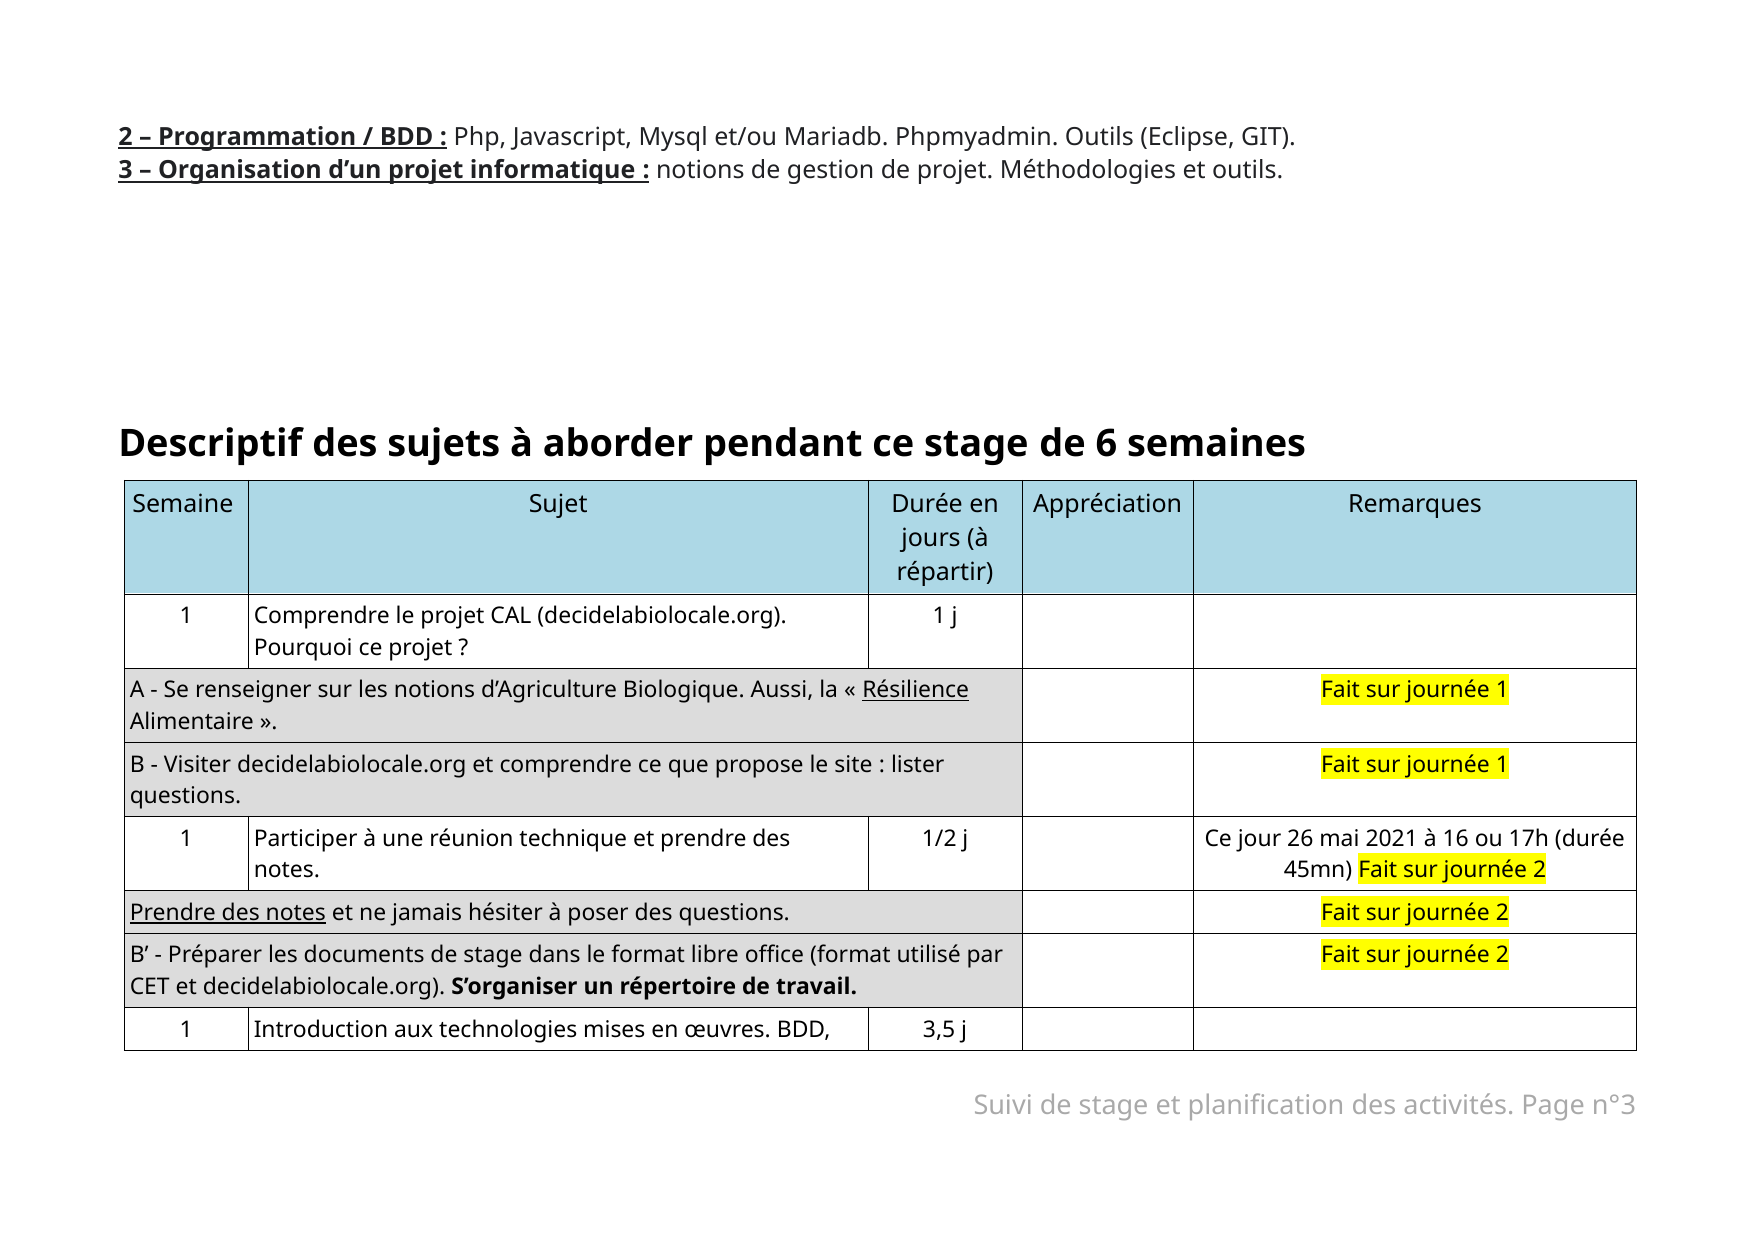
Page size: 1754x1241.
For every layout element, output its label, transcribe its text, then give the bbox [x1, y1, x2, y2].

table_cell [1023, 743, 1193, 816]
table_cell Fait sur journée 1 [1194, 669, 1636, 742]
text 2 – Programmation / BDD : Php, Javascript, Mysql et/ou Mariadb. Phpmyadmin. Outils (Eclipse, GIT). [118, 118, 1636, 152]
table_cell Fait sur journée 2 [1194, 891, 1636, 933]
table_cell [1023, 669, 1193, 742]
table_cell [1023, 1008, 1193, 1049]
table_header Durée en jours (à répartir) [869, 481, 1022, 593]
table_cell Fait sur journée 2 [1194, 934, 1636, 1007]
table_cell 1/2 j [869, 817, 1022, 890]
table_cell Prendre des notes et ne jamais hésiter à poser des questions. [125, 891, 1022, 933]
table_cell [1194, 1008, 1636, 1049]
table_cell [1023, 891, 1193, 933]
table_cell 3,5 j [869, 1008, 1022, 1049]
table_header Remarques [1194, 481, 1636, 593]
table_cell B - Visiter decidelabiolocale.org et comprendre ce que propose le site : lister questions. [125, 743, 1022, 816]
table_cell [1023, 934, 1193, 1007]
table_cell Introduction aux technologies mises en œuvres. BDD, [249, 1008, 868, 1049]
text 3 – Organisation d’un projet informatique : notions de gestion de projet. Méthodologies et outils. [118, 152, 1636, 186]
table_cell 1 [125, 1008, 248, 1049]
table_cell 1 [125, 817, 248, 890]
table_header Sujet [249, 481, 868, 593]
table_header Appréciation [1023, 481, 1193, 593]
table_cell [1023, 595, 1193, 668]
table_cell B’ - Préparer les documents de stage dans le format libre office (format utilisé par CET et decidelabiolocale.org). S’organiser un répertoire de travail. [125, 934, 1022, 1007]
table_cell A - Se renseigner sur les notions d’Agriculture Biologique. Aussi, la « Résilience Alimentaire ». [125, 669, 1022, 742]
subtitle Descriptif des sujets à aborder pendant ce stage de 6 semaines [118, 416, 1636, 467]
table_cell Fait sur journée 1 [1194, 743, 1636, 816]
table_cell Participer à une réunion technique et prendre des notes. [249, 817, 868, 890]
table_cell [1194, 595, 1636, 668]
table_header Semaine [125, 481, 248, 593]
table_cell 1 j [869, 595, 1022, 668]
table_cell Ce jour 26 mai 2021 à 16 ou 17h (durée 45mn) Fait sur journée 2 [1194, 817, 1636, 890]
table_cell Comprendre le projet CAL (decidelabiolocale.org). Pourquoi ce projet ? [249, 595, 868, 668]
table_cell 1 [125, 595, 248, 668]
table_cell [1023, 817, 1193, 890]
